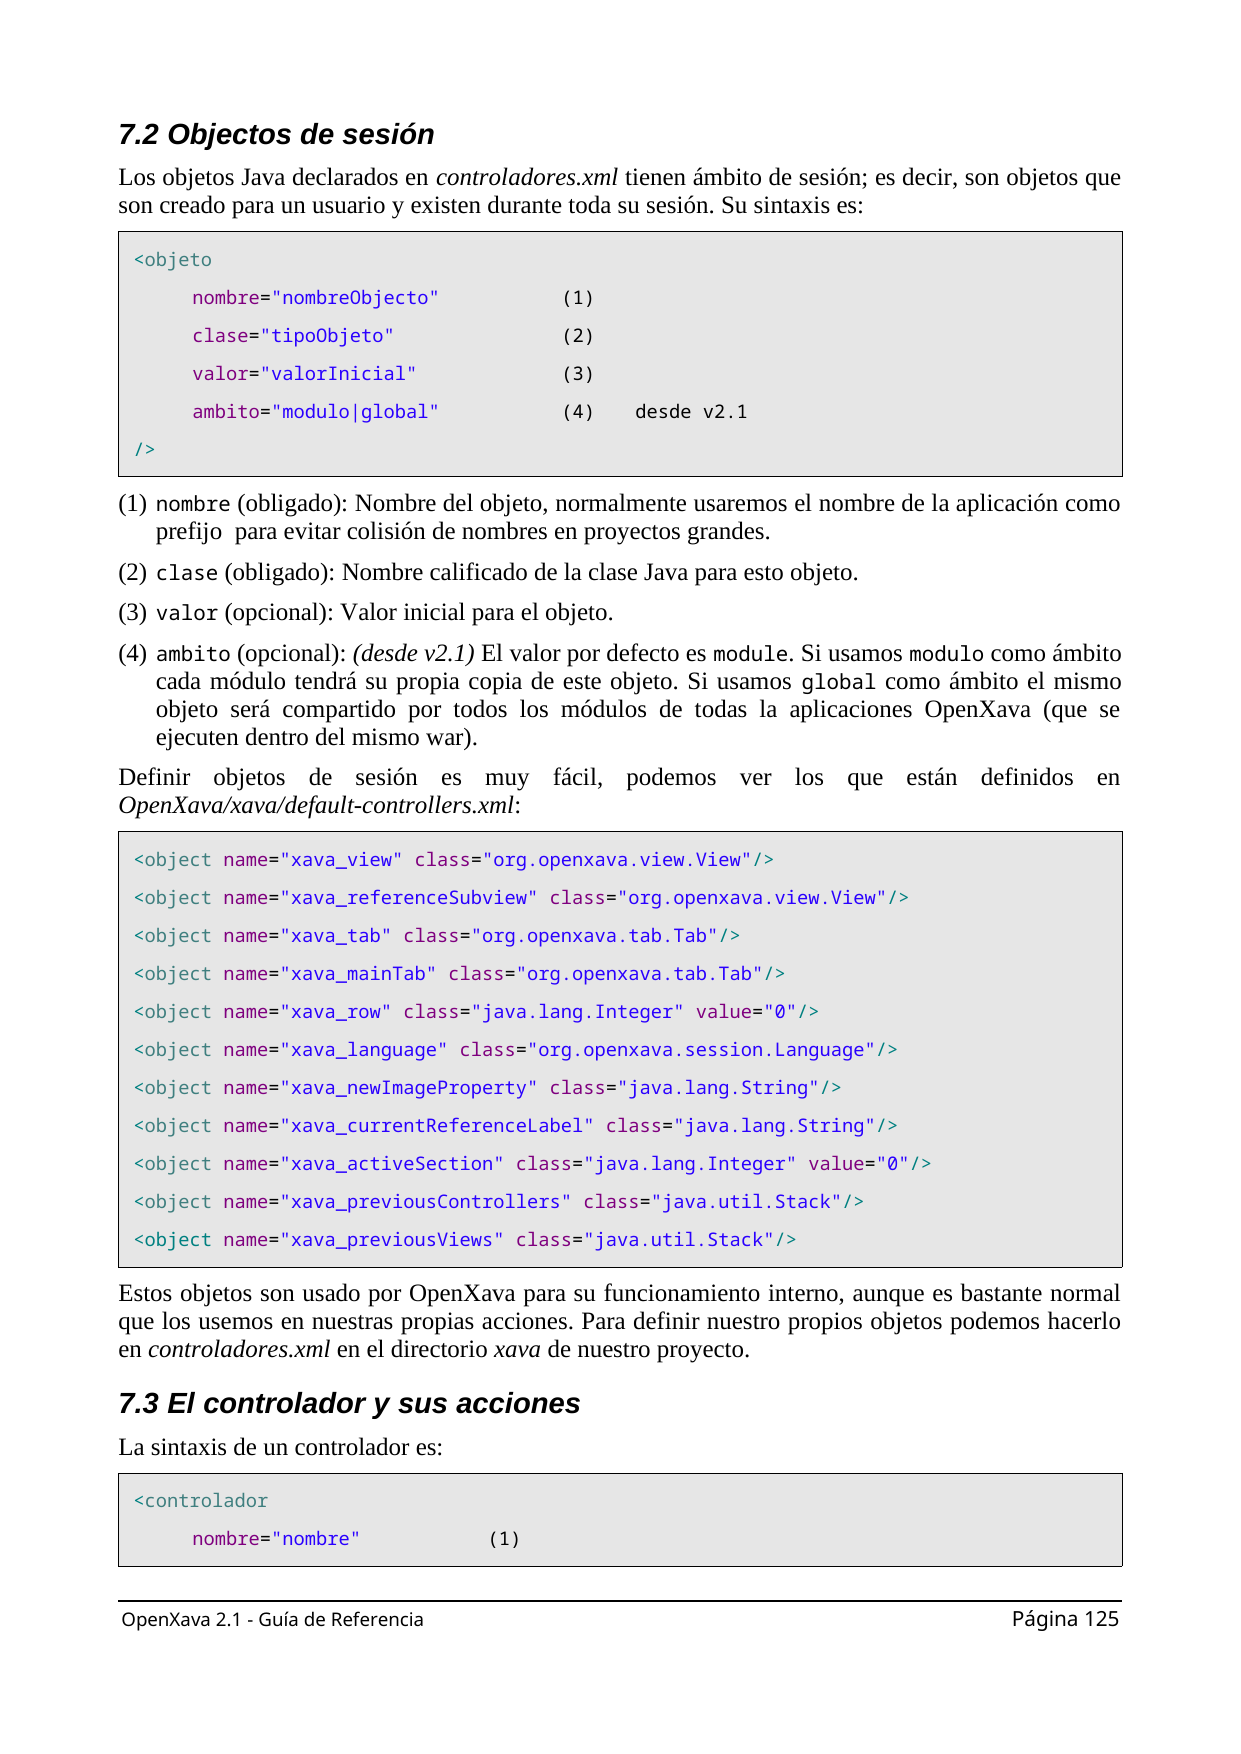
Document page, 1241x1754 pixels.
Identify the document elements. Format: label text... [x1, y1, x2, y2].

text <controlador [119, 1474, 1122, 1511]
text Estos objetos son usado por OpenXava para su funcionamiento interno, aunque es bastante normal que los usemos en nuestras propias acciones. Para definir nuestro propios objetos podemos hacerlo en controladores.xml en el directorio xava de nuestro proyecto. [118, 1279, 1122, 1362]
text <object name="xava_newImageProperty" class="java.lang.String"/> [119, 1059, 1122, 1097]
text clase="tipoObjeto" (2) [119, 307, 1122, 345]
text <object name="xava_language" class="org.openxava.session.Language"/> [119, 1021, 1122, 1059]
text /> [119, 421, 1122, 476]
text Los objetos Java declarados en controladores.xml tienen ámbito de sesión; es decir, son objetos que son creado para un usuario y existen durante toda su sesión. Su sintaxis es: [118, 163, 1122, 219]
text <object name="xava_row" class="java.lang.Integer" value="0"/> [119, 983, 1122, 1021]
text nombre="nombreObjecto" (1) [119, 269, 1122, 307]
subtitle El controlador y sus acciones [118, 1387, 1122, 1420]
text <object name="xava_view" class="org.openxava.view.View"/> [119, 832, 1122, 869]
text <object name="xava_mainTab" class="org.openxava.tab.Tab"/> [119, 945, 1122, 983]
text nombre="nombre" (1) [119, 1511, 1122, 1566]
text ambito="modulo|global" (4) desde v2.1 [119, 383, 1122, 421]
text valor="valorInicial" (3) [119, 345, 1122, 383]
text <object name="xava_previousControllers" class="java.util.Stack"/> [119, 1173, 1122, 1212]
list ambito (opcional): (desde v2.1) El valor por defecto es module. Si usamos modulo como ámbito cada módulo tendrá su propia copia de este objeto. Si usamos global como ámbito el mismo objeto será compartido por todos los módulos de todas la aplicaciones OpenXava (que se ejecuten dentro del mismo war). [118, 639, 1122, 751]
text <object name="xava_currentReferenceLabel" class="java.lang.String"/> [119, 1097, 1122, 1136]
text <object name="xava_referenceSubview" class="org.openxava.view.View"/> [119, 869, 1122, 907]
list valor (opcional): Valor inicial para el objeto. [118, 598, 1122, 627]
text Definir objetos de sesión es muy fácil, podemos ver los que están definidos en OpenXava/xava/default-controllers.xml: [118, 763, 1122, 819]
text <objeto [119, 232, 1122, 269]
text La sintaxis de un controlador es: [118, 1433, 1122, 1460]
text <object name="xava_tab" class="org.openxava.tab.Tab"/> [119, 907, 1122, 945]
subtitle Objectos de sesión [118, 118, 1122, 151]
list nombre (obligado): Nombre del objeto, normalmente usaremos el nombre de la aplicación como prefijo para evitar colisión de nombres en proyectos grandes. [118, 489, 1122, 545]
list clase (obligado): Nombre calificado de la clase Java para esto objeto. [118, 558, 1122, 586]
text <object name="xava_previousViews" class="java.util.Stack"/> [119, 1212, 1122, 1267]
text <object name="xava_activeSection" class="java.lang.Integer" value="0"/> [119, 1136, 1122, 1173]
